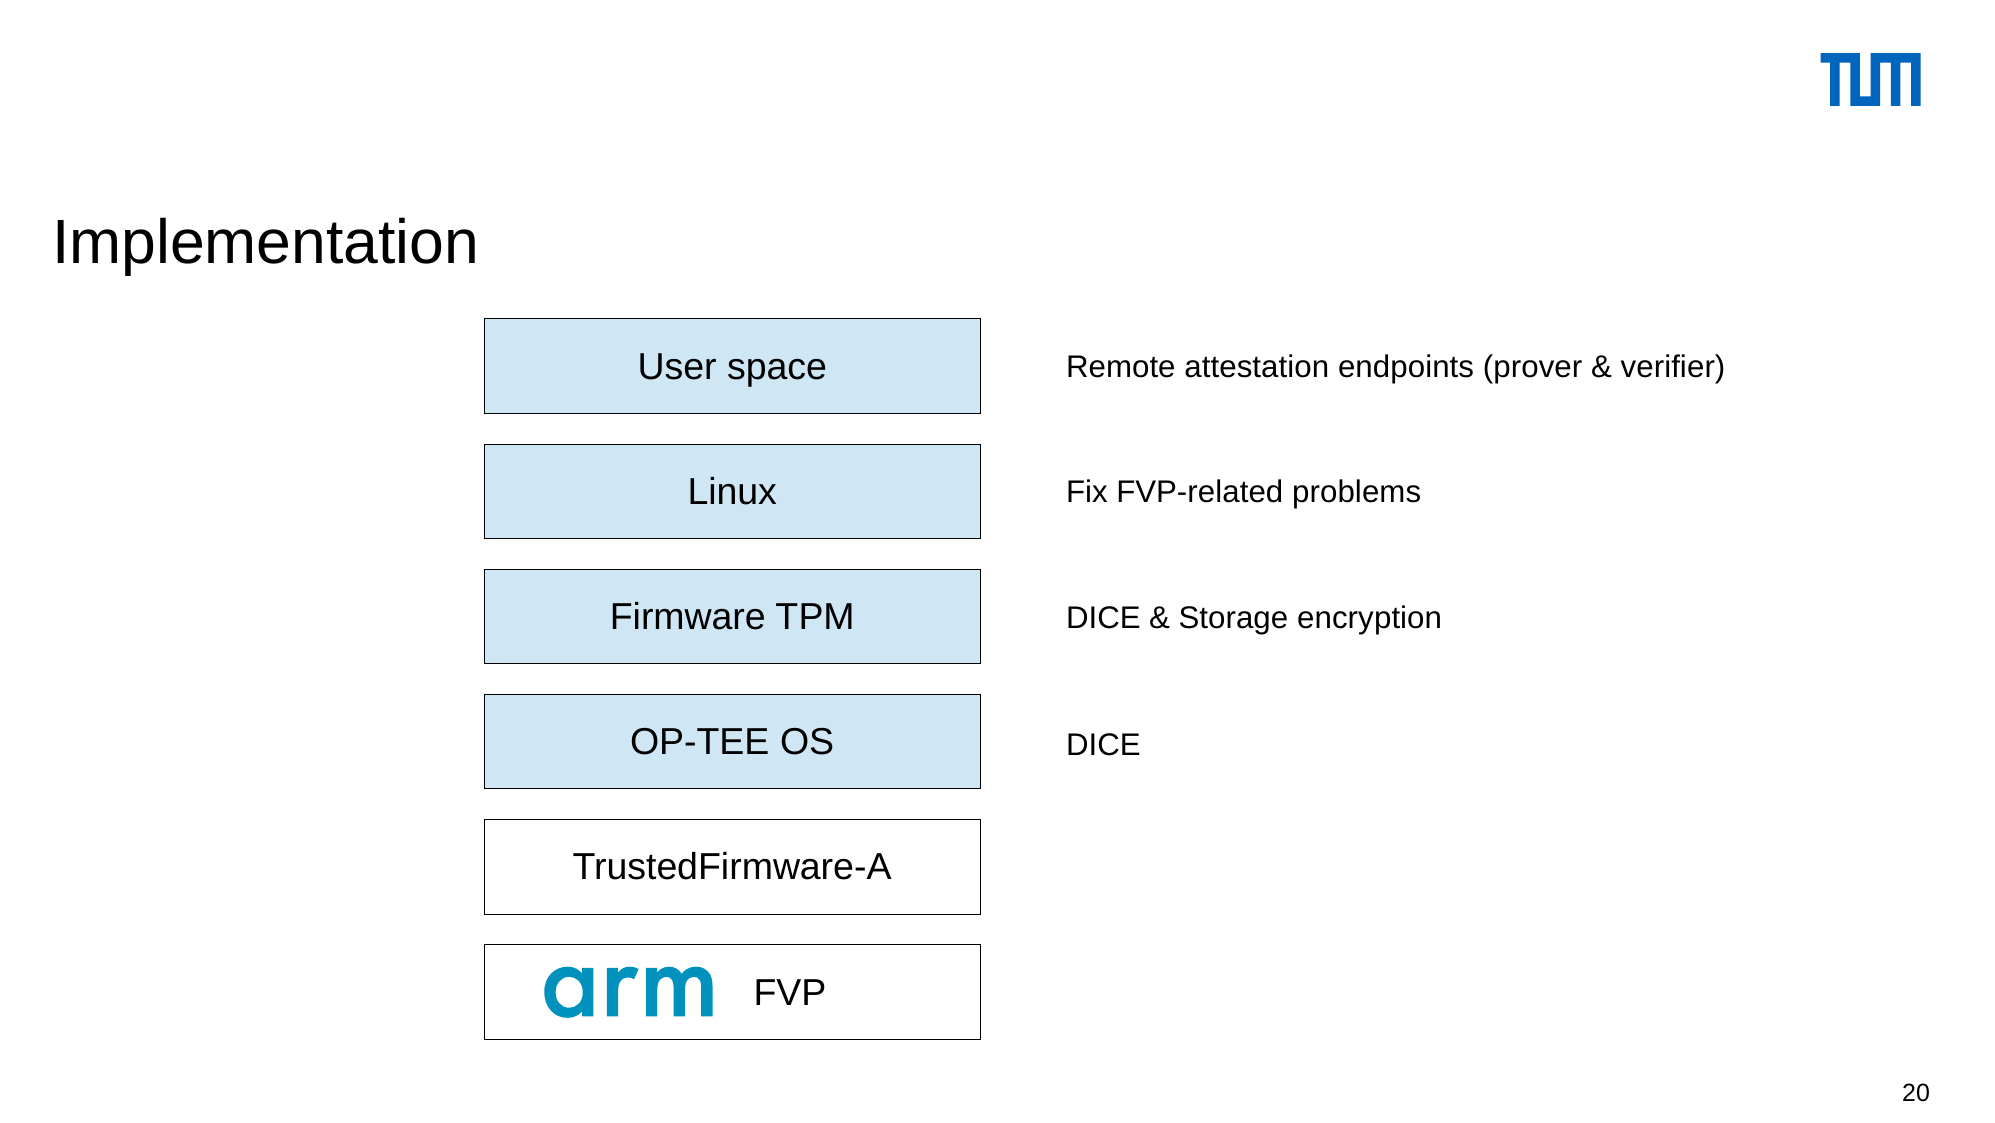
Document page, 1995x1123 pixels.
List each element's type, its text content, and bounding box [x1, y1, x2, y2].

text_box Linux [484, 444, 981, 539]
text_box DICE & Storage encryption [1051, 570, 1713, 666]
text_box Remote attestation endpoints (prover & verifier) [1051, 318, 1548, 414]
text_box Fix FVP-related problems [1051, 444, 1548, 540]
text_box OP-TEE OS [484, 694, 981, 789]
text_box Firmware TPM [484, 569, 981, 664]
text_box User space [484, 318, 981, 414]
text_box FVP [484, 944, 981, 1040]
title Implementation [52, 136, 1453, 277]
text_box DICE [1051, 696, 1713, 792]
text_box TrustedFirmware-A [484, 819, 981, 915]
picture [543, 962, 721, 1022]
